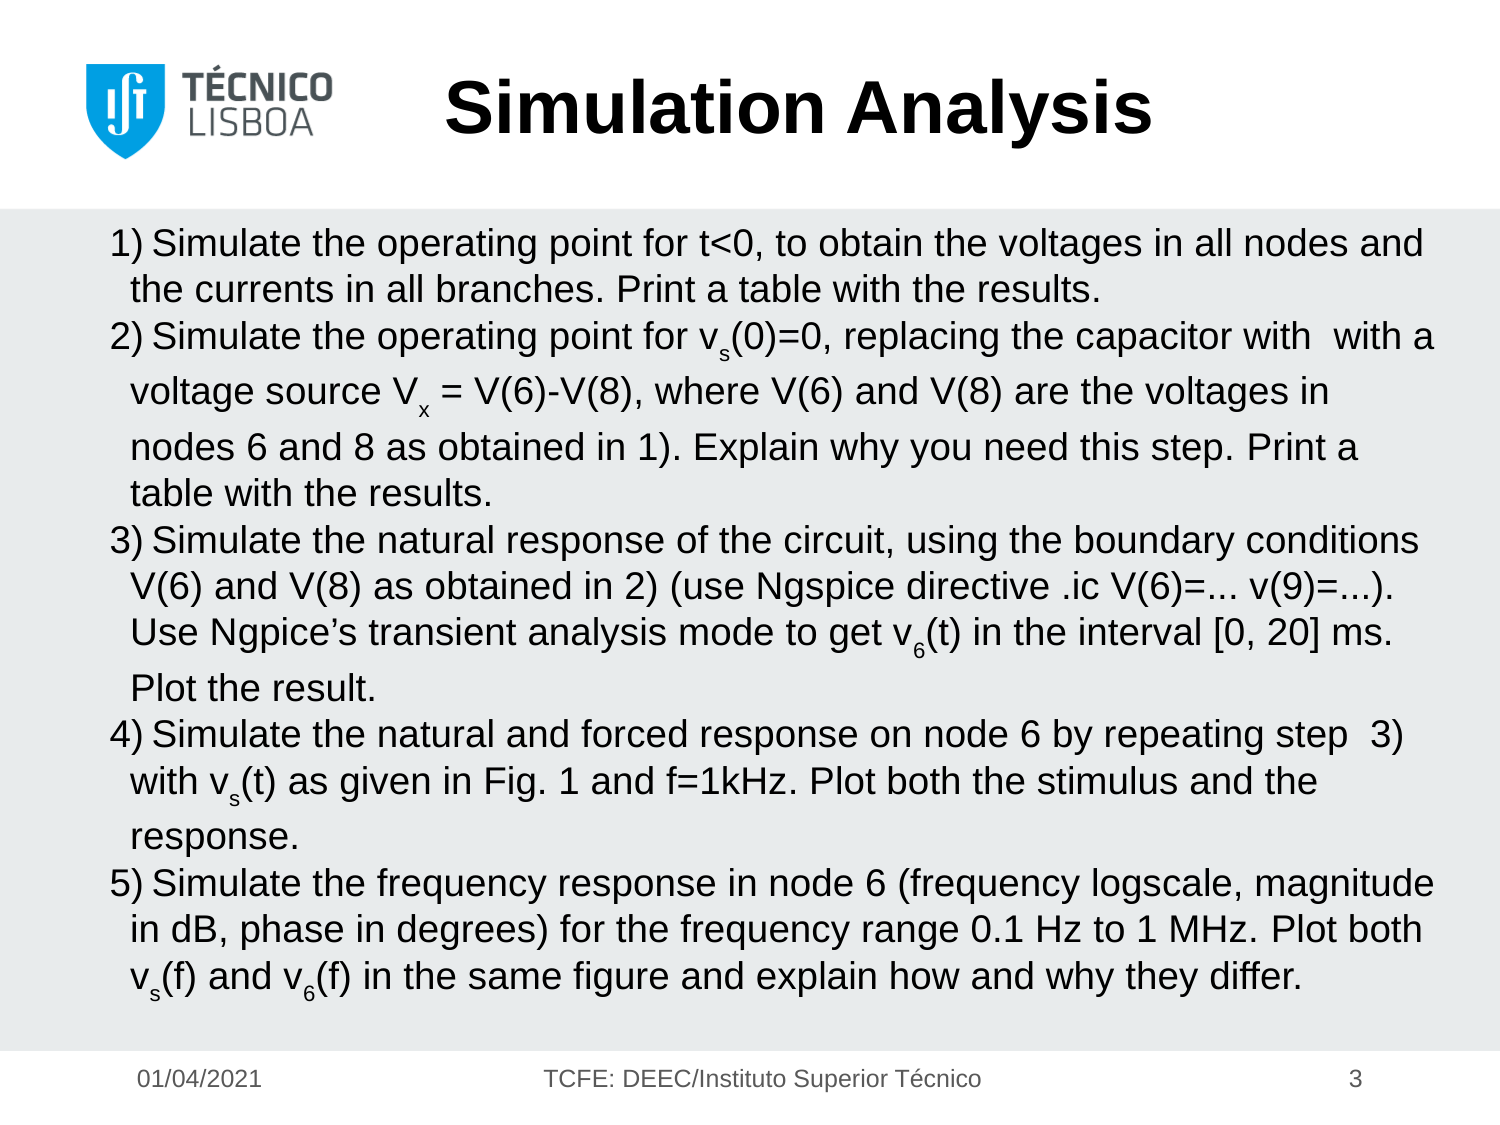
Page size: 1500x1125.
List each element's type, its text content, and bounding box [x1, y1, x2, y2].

title Simulation Analysis [430, 32, 1461, 176]
list Simulate the operating point for t<0, to obtain the voltages in all nodes and the currents in all branches. Print a table with the results. Simulate the operating point for vs(0)=0, replacing the capacitor with with a voltage source Vx = V(6)-V(8), where V(6) and V(8) are the voltages in nodes 6 and 8 as obtained in 1). Explain why you need this step. Print a table with the results. Simulate the natural response of the circuit, using the boundary conditions V(6) and V(8) as obtained in 2) (use Ngspice directive .ic V(6)=... v(9)=...). Use Ngpice’s transient analysis mode to get v6(t) in the interval [0, 20] ms. Plot the result. Simulate the natural and forced response on node 6 by repeating step 3) with vs(t) as given in Fig. 1 and f=1kHz. Plot both the stimulus and the response. Simulate the frequency response in node 6 (frequency logscale, magnitude in dB, phase in degrees) for the frequency range 0.1 Hz to 1 MHz. Plot both vs(f) and v6(f) in the same figure and explain how and why they differ. [94, 210, 1455, 1054]
picture [0, 0, 1500, 1125]
